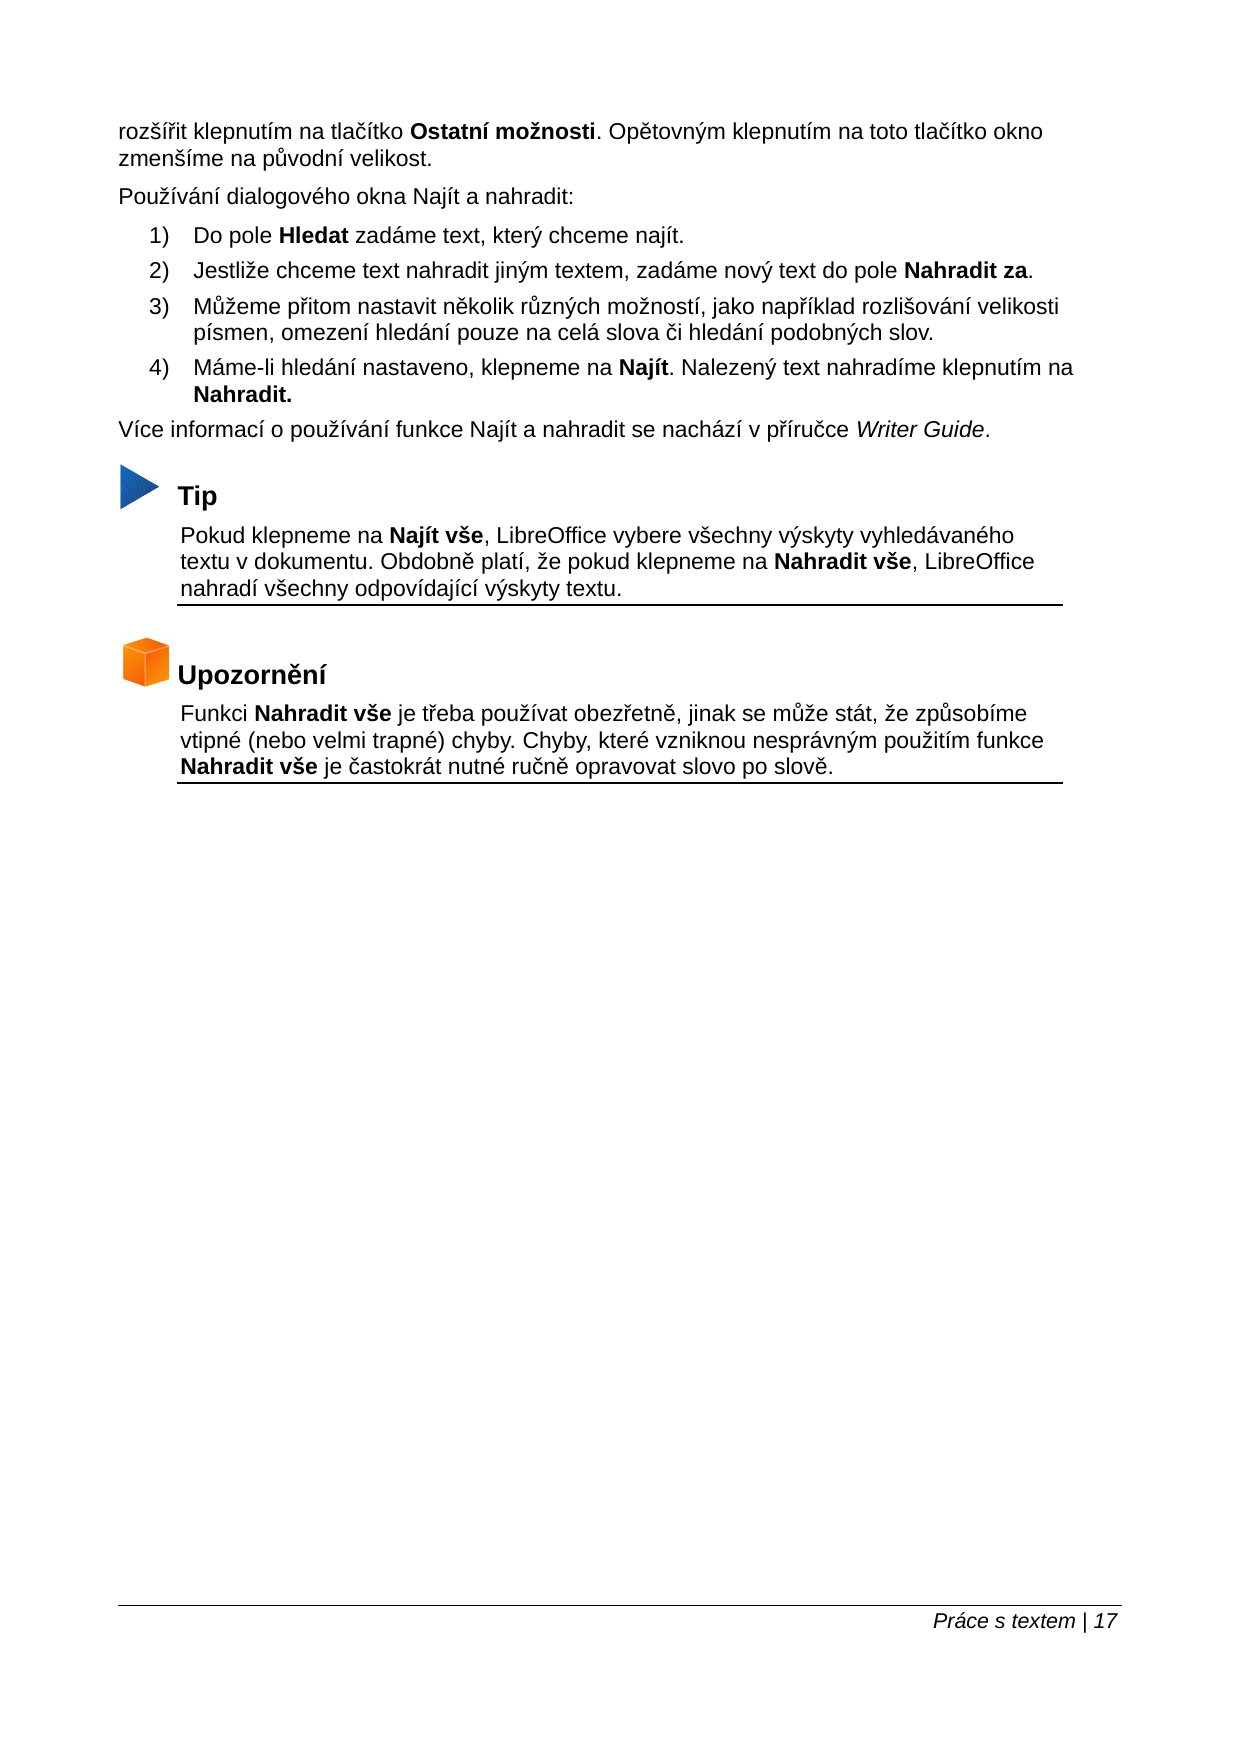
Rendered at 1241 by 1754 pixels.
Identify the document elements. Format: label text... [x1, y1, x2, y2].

list Můžeme přitom nastavit několik různých možností, jako například rozlišování velikosti písmen, omezení hledání pouze na celá slova či hledání podobných slov. [169, 293, 1122, 345]
text Funkci Nahradit vše je třeba používat obezřetně, jinak se může stát, že způsobíme vtipné (nebo velmi trapné) chyby. Chyby, které vzniknou nesprávným použitím funkce Nahradit vše je častokrát nutné ručně opravovat slovo po slově. [177, 697, 1063, 782]
picture [119, 635, 173, 689]
subtitle Tip [118, 462, 1122, 511]
text Více informací o používání funkce Najít a nahradit se nachází v příručce Writer Guide. [118, 416, 1122, 442]
subtitle Upozornění [118, 635, 1122, 690]
text Používání dialogového okna Najít a nahradit: [118, 183, 1122, 210]
list Máme-li hledání nastaveno, klepneme na Najít. Nalezený text nahradíme klepnutím na Nahradit. [169, 354, 1122, 407]
list Do pole Hledat zadáme text, který chceme najít. [169, 222, 1122, 248]
text rozšířit klepnutím na tlačítko Ostatní možnosti. Opětovným klepnutím na toto tlačítko okno zmenšíme na původní velikost. [118, 118, 1122, 171]
text Pokud klepneme na Najít vše, LibreOffice vybere všechny výskyty vyhledávaného textu v dokumentu. Obdobně platí, že pokud klepneme na Nahradit vše, LibreOffice nahradí všechny odpovídající výskyty textu. [177, 519, 1063, 604]
list Jestliže chceme text nahradit jiným textem, zadáme nový text do pole Nahradit za. [169, 257, 1122, 284]
